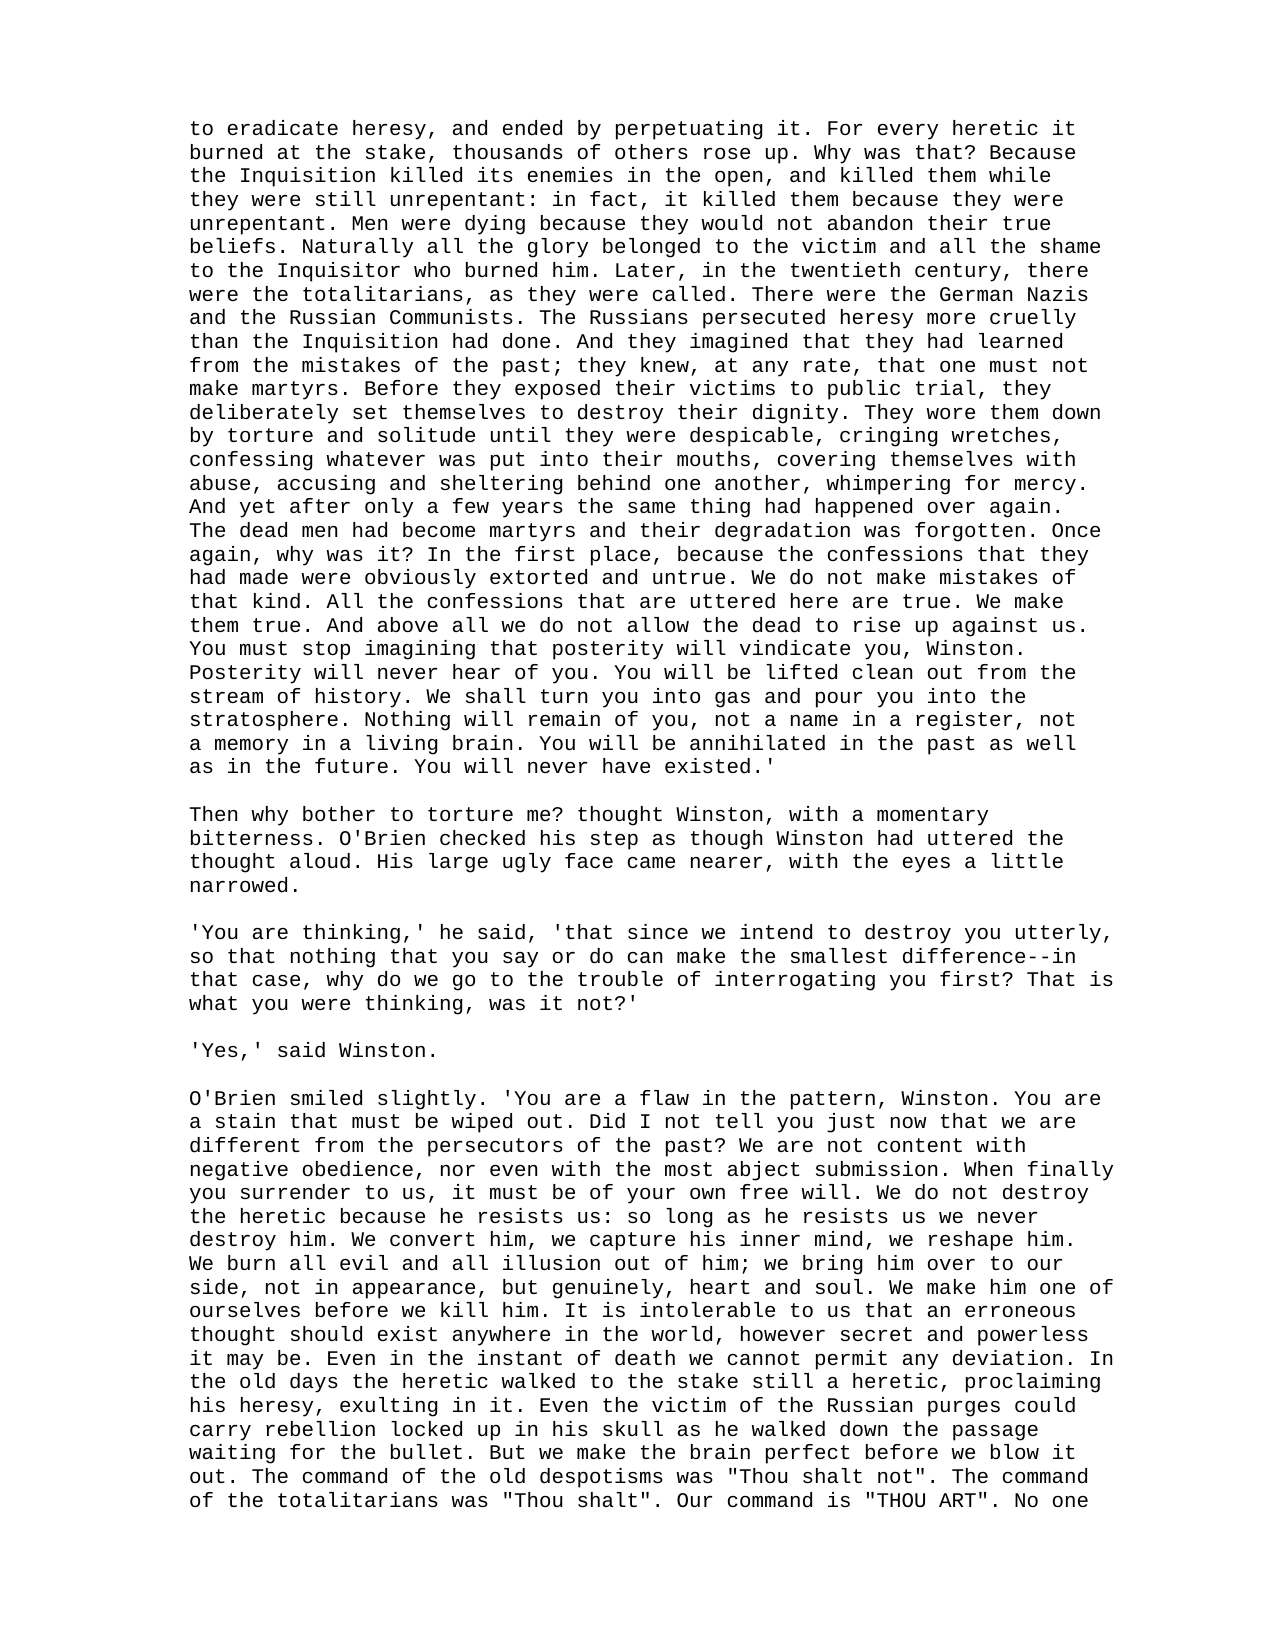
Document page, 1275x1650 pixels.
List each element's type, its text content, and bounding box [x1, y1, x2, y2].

text out. The command of the old despotisms was "Thou shalt not". The command [189, 1466, 1185, 1489]
text abuse, accusing and sheltering behind one another, whimpering for mercy. [189, 473, 1185, 496]
text confessing whatever was put into their mouths, covering themselves with [189, 449, 1185, 473]
text ourselves before we kill him. It is intolerable to us that an erroneous [189, 1300, 1185, 1324]
text waiting for the bullet. But we make the brain perfect before we blow it [189, 1442, 1185, 1466]
text a memory in a living brain. You will be annihilated in the past as well [189, 733, 1185, 757]
text stratosphere. Nothing will remain of you, not a name in a register, not [189, 709, 1185, 733]
text that case, why do we go to the trouble of interrogating you first? That is [189, 969, 1185, 993]
text that kind. All the confessions that are uttered here are true. We make [189, 591, 1185, 615]
text the old days the heretic walked to the stake still a heretic, proclaiming [189, 1371, 1185, 1395]
text the Inquisition killed its enemies in the open, and killed them while [189, 165, 1185, 189]
text to eradicate heresy, and ended by perpetuating it. For every heretic it [189, 118, 1185, 142]
text so that nothing that you say or do can make the smallest difference--in [189, 946, 1185, 969]
text unrepentant. Men were dying because they would not abandon their true [189, 213, 1185, 236]
text and the Russian Communists. The Russians persecuted heresy more cruelly [189, 307, 1185, 331]
text what you were thinking, was it not?' 'Yes,' said Winston. O'Brien smiled slightly. 'You are a flaw in the pattern, Winston. You are [189, 993, 1185, 1111]
text You must stop imagining that posterity will vindicate you, Winston. [189, 638, 1185, 662]
text bitterness. O'Brien checked his step as though Winston had uttered the [189, 827, 1185, 851]
text make martyrs. Before they exposed their victims to public trial, they [189, 378, 1185, 402]
text The dead men had become martyrs and their degradation was forgotten. Once [189, 520, 1185, 544]
text them true. And above all we do not allow the dead to rise up against us. [189, 615, 1185, 638]
text of the totalitarians was "Thou shalt". Our command is "THOU ART". No one [189, 1489, 1185, 1513]
text burned at the stake, thousands of others rose up. Why was that? Because [189, 142, 1185, 165]
text his heresy, exulting in it. Even the victim of the Russian purges could [189, 1395, 1185, 1419]
text thought should exist anywhere in the world, however secret and powerless [189, 1324, 1185, 1348]
text beliefs. Naturally all the glory belonged to the victim and all the shame [189, 236, 1185, 260]
text it may be. Even in the instant of death we cannot permit any deviation. In [189, 1348, 1185, 1371]
text had made were obviously extorted and untrue. We do not make mistakes of [189, 567, 1185, 591]
text different from the persecutors of the past? We are not content with [189, 1135, 1185, 1158]
text carry rebellion locked up in his skull as he walked down the passage [189, 1419, 1185, 1442]
text We burn all evil and all illusion out of him; we bring him over to our [189, 1253, 1185, 1277]
text negative obedience, nor even with the most abject submission. When finally [189, 1158, 1185, 1182]
text than the Inquisition had done. And they imagined that they had learned [189, 331, 1185, 354]
text narrowed. 'You are thinking,' he said, 'that since we intend to destroy you utterly, [189, 875, 1185, 946]
text a stain that must be wiped out. Did I not tell you just now that we are [189, 1111, 1185, 1135]
text as in the future. You will never have existed.' Then why bother to torture me? thought Winston, with a momentary [189, 757, 1185, 827]
text by torture and solitude until they were despicable, cringing wretches, [189, 426, 1185, 449]
text thought aloud. His large ugly face came nearer, with the eyes a little [189, 851, 1185, 875]
text to the Inquisitor who burned him. Later, in the twentieth century, there [189, 260, 1185, 284]
text were the totalitarians, as they were called. There were the German Nazis [189, 284, 1185, 307]
text from the mistakes of the past; they knew, at any rate, that one must not [189, 354, 1185, 378]
text the heretic because he resists us: so long as he resists us we never [189, 1206, 1185, 1229]
text again, why was it? In the first place, because the confessions that they [189, 544, 1185, 567]
text deliberately set themselves to destroy their dignity. They wore them down [189, 402, 1185, 426]
text you surrender to us, it must be of your own free will. We do not destroy [189, 1182, 1185, 1206]
text And yet after only a few years the same thing had happened over again. [189, 496, 1185, 520]
text stream of history. We shall turn you into gas and pour you into the [189, 686, 1185, 709]
text they were still unrepentant: in fact, it killed them because they were [189, 189, 1185, 213]
text destroy him. We convert him, we capture his inner mind, we reshape him. [189, 1229, 1185, 1253]
text side, not in appearance, but genuinely, heart and soul. We make him one of [189, 1277, 1185, 1300]
text Posterity will never hear of you. You will be lifted clean out from the [189, 662, 1185, 686]
